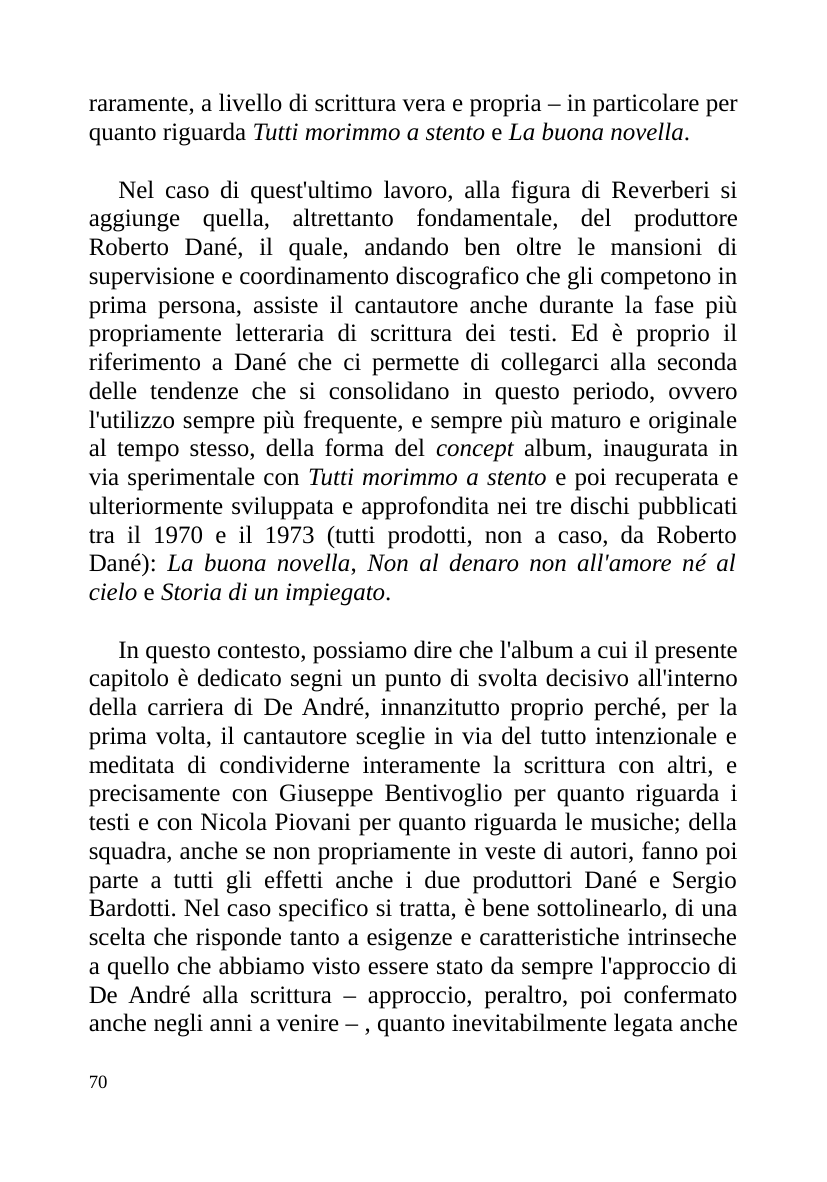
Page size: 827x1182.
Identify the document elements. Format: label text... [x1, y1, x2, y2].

text In questo contesto, possiamo dire che l'album a cui il presente capitolo è dedicato segni un punto di svolta decisivo all'interno della carriera di De André, innanzitutto proprio perché, per la prima volta, il cantautore sceglie in via del tutto intenzionale e meditata di condividerne interamente la scrittura con altri, e precisamente con Giuseppe Bentivoglio per quanto riguarda i testi e con Nicola Piovani per quanto riguarda le musiche; della squadra, anche se non propriamente in veste di autori, fanno poi parte a tutti gli effetti anche i due produttori Dané e Sergio Bardotti. Nel caso specifico si tratta, è bene sottolinearlo, di una scelta che risponde tanto a esigenze e caratteristiche intrinseche a quello che abbiamo visto essere stato da sempre l'approccio di De André alla scrittura – approccio, peraltro, poi confermato anche negli anni a venire – , quanto inevitabilmente legata anche [88, 635, 738, 1037]
text raramente, a livello di scrittura vera e propria – in particolare per quanto riguarda Tutti morimmo a stento e La buona novella. [88, 88, 738, 146]
text Nel caso di quest'ultimo lavoro, alla figura di Reverberi si aggiunge quella, altrettanto fondamentale, del produttore Roberto Dané, il quale, andando ben oltre le mansioni di supervisione e coordinamento discografico che gli competono in prima persona, assiste il cantautore anche durante la fase più propriamente letteraria di scrittura dei testi. Ed è proprio il riferimento a Dané che ci permette di collegarci alla seconda delle tendenze che si consolidano in questo periodo, ovvero l'utilizzo sempre più frequente, e sempre più maturo e originale al tempo stesso, della forma del concept album, inaugurata in via sperimentale con Tutti morimmo a stento e poi recuperata e ulteriormente sviluppata e approfondita nei tre dischi pubblicati tra il 1970 e il 1973 (tutti prodotti, non a caso, da Roberto Dané): La buona novella, Non al denaro non all'amore né al cielo e Storia di un impiegato. [88, 175, 738, 606]
